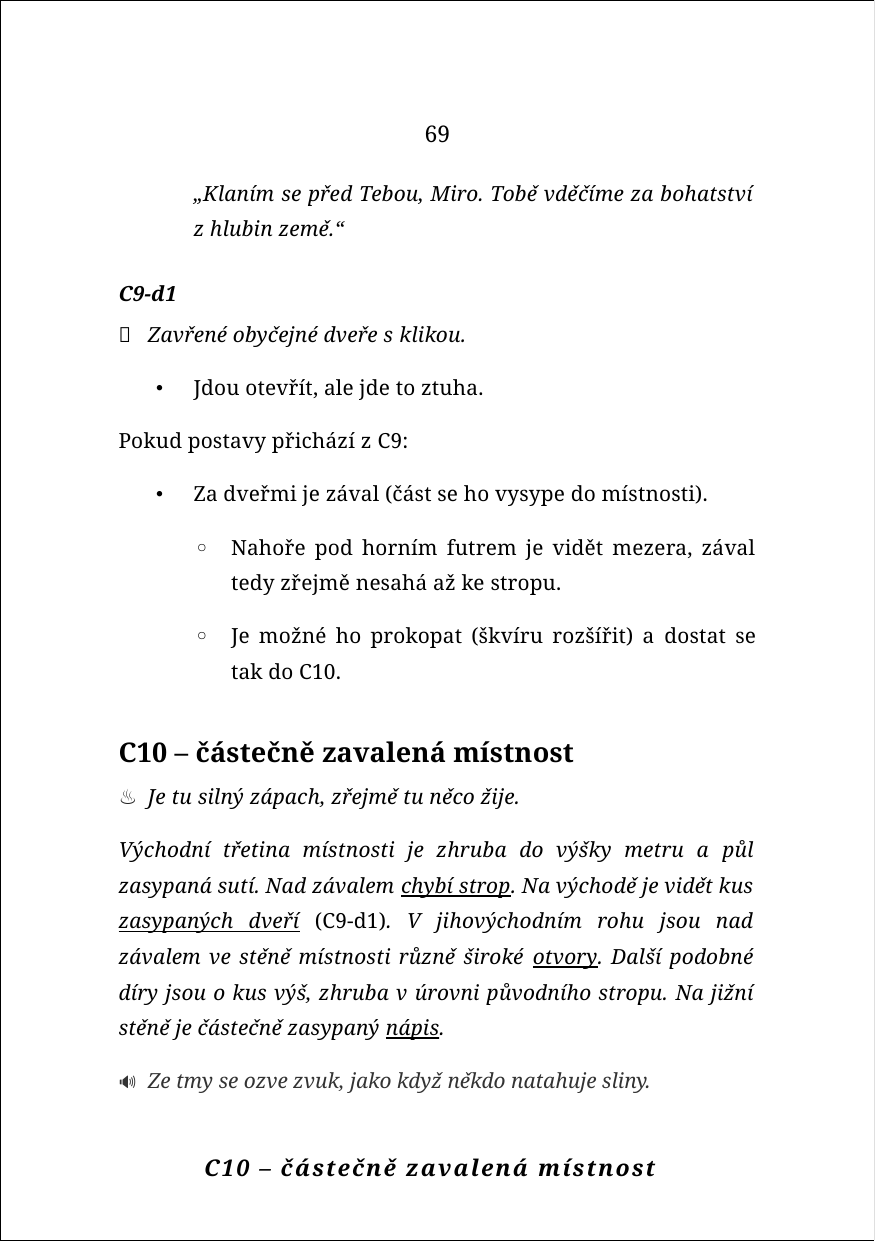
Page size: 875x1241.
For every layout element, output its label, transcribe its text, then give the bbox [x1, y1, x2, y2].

list Nahoře pod horním futrem je vidět mezera, zával tedy zřejmě nesahá až ke stropu. [193, 533, 756, 597]
text Východní třetina místnosti je zhruba do výšky metru a⁠ půl zasypaná sutí. Nad závalem chybí strop. Na východě je vidět kus zasypaných dveří (C9-d1). V⁠ jihovýchodním rohu jsou nad závalem ve stěně místnosti různě široké otvory. Další podobné díry jsou o⁠ kus výš, zhruba v⁠ úrovni původního stropu. Na jižní stěně je částečně zasypaný nápis. [118, 836, 756, 1042]
text 🔊 Ze tmy se ozve zvuk, jako když někdo natahuje sliny. [118, 1066, 756, 1095]
text 🚪 Zavřené obyčejné dveře s⁠ klikou. [118, 320, 756, 348]
list „Klaním se před Tebou, Miro. Tobě vděčíme za bohatství z⁠ hlubin země.“ [156, 179, 756, 243]
subtitle C10 – částečně zavalená místnost [118, 734, 756, 771]
text ♨ Je tu silný zápach, zřejmě tu něco žije. [118, 782, 756, 811]
text Pokud postavy přichází z⁠ C9: [118, 426, 756, 454]
list Za dveřmi je zával (část se ho vysype do místnosti). [156, 479, 756, 508]
subtitle C9-d1 [118, 279, 756, 308]
list Jdou otevřít, ale jde to ztuha. [156, 373, 756, 401]
list Je možné ho prokopat (škvíru rozšířit) a⁠ dostat se tak do C10. [193, 621, 756, 685]
